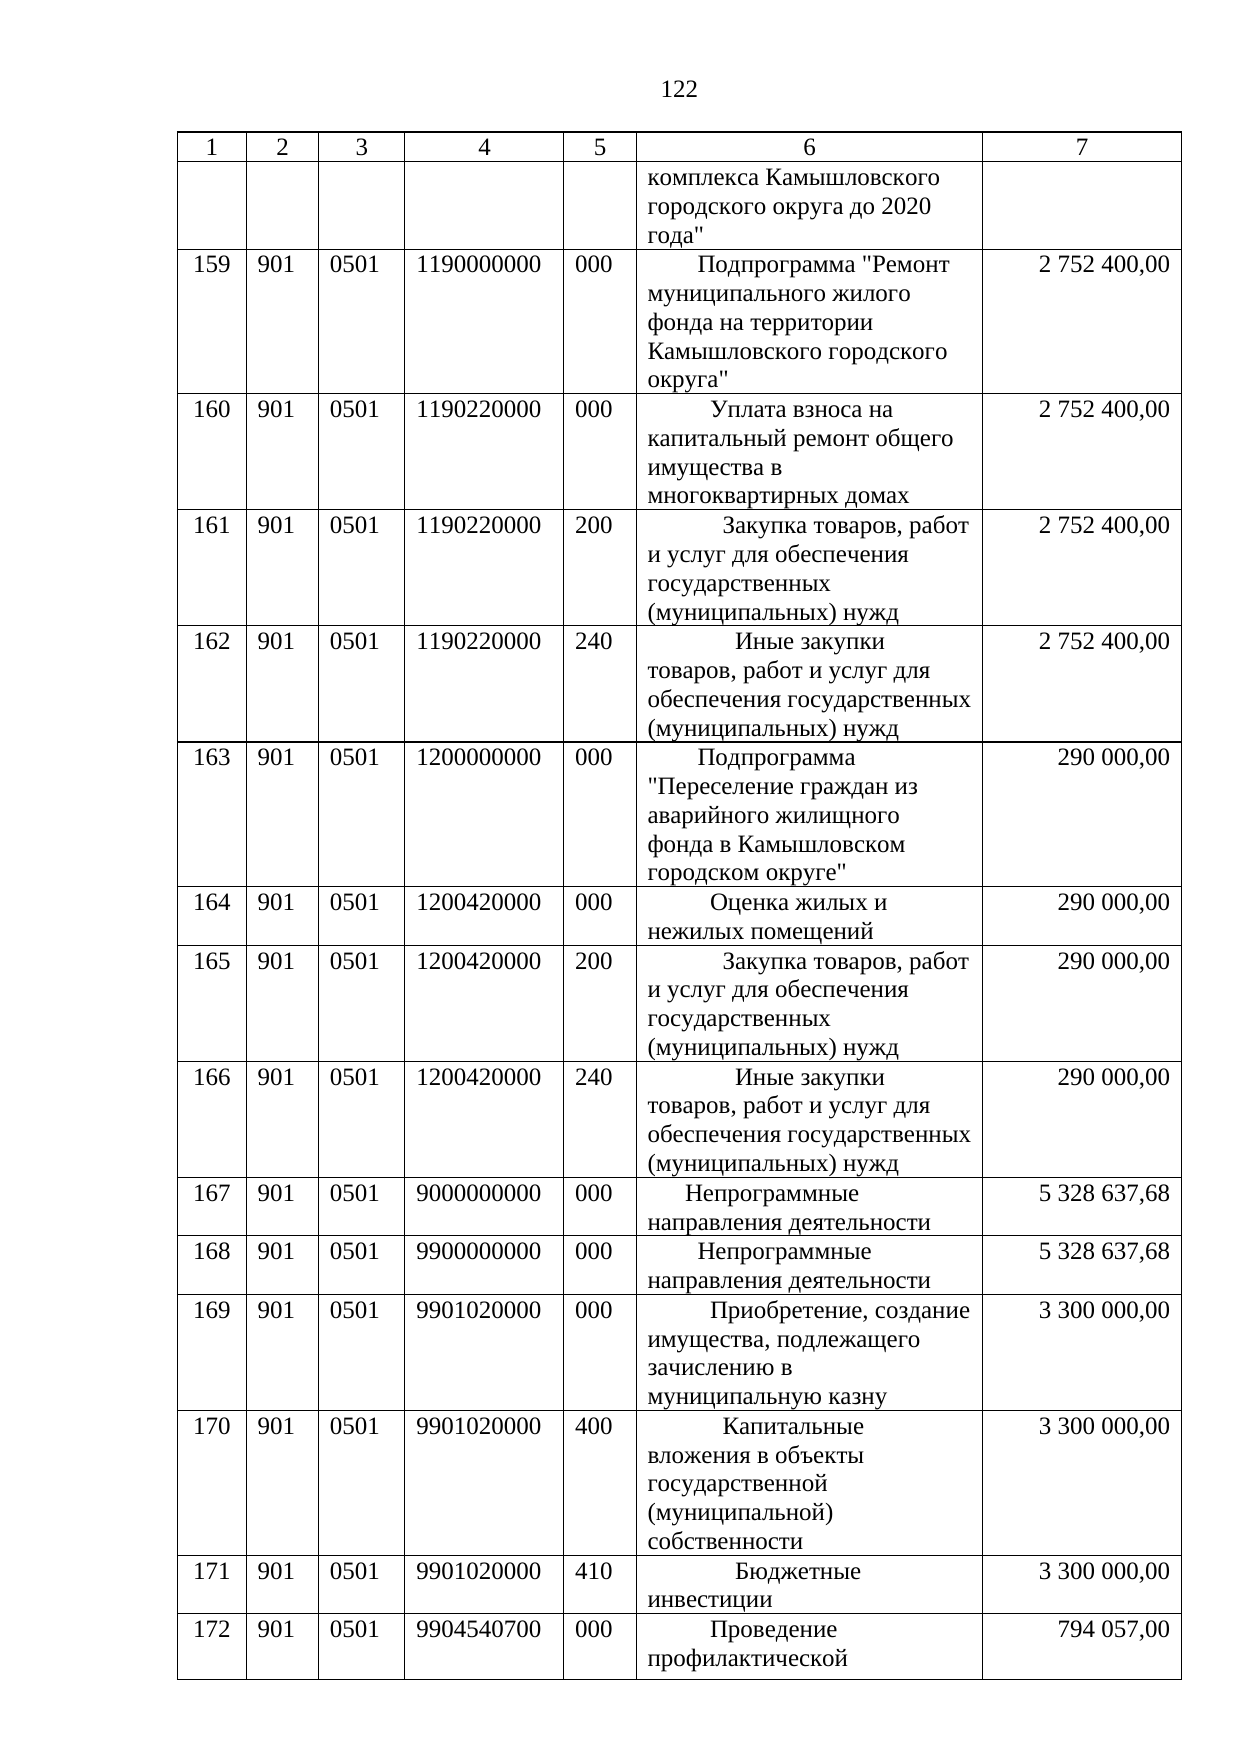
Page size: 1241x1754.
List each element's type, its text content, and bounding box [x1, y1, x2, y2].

table_cell 0501 [319, 250, 404, 393]
table_cell 1190220000 [405, 626, 563, 741]
table_header 3 [319, 133, 404, 161]
table_cell Уплата взноса на капитальный ремонт общего имущества в многоквартирных домах [637, 394, 982, 509]
table_cell 901 [247, 626, 318, 741]
table_cell 3 300 000,00 [983, 1295, 1181, 1410]
table_cell 901 [247, 1295, 318, 1410]
table_cell 290 000,00 [983, 743, 1181, 886]
table_cell 901 [247, 250, 318, 393]
table_header 4 [405, 133, 563, 161]
table_cell 169 [178, 1295, 246, 1410]
table_cell Подпрограмма "Ремонт муниципального жилого фонда на территории Камышловского городского округа" [637, 250, 982, 393]
table_cell 0501 [319, 626, 404, 741]
table_cell 901 [247, 1178, 318, 1235]
table_cell [983, 162, 1181, 248]
table_cell Приобретение, создание имущества, подлежащего зачислению в муниципальную казну [637, 1295, 982, 1410]
table_cell 0501 [319, 510, 404, 625]
table_cell 1200420000 [405, 887, 563, 945]
table_cell 240 [564, 1062, 636, 1177]
table_cell 166 [178, 1062, 246, 1177]
table_cell Иные закупки товаров, работ и услуг для обеспечения государственных (муниципальных) нужд [637, 1062, 982, 1177]
table_cell 901 [247, 887, 318, 945]
table_cell Капитальные вложения в объекты государственной (муниципальной) собственности [637, 1411, 982, 1555]
table_cell [178, 162, 246, 248]
table_cell 901 [247, 1614, 318, 1679]
table_header 6 [637, 133, 982, 161]
table_cell 160 [178, 394, 246, 509]
table_cell 1200000000 [405, 743, 563, 886]
table_cell [247, 162, 318, 248]
table_cell 0501 [319, 394, 404, 509]
table_cell 1200420000 [405, 946, 563, 1061]
table_cell Непрограммные направления деятельности [637, 1178, 982, 1235]
table_cell [405, 162, 563, 248]
table_cell Закупка товаров, работ и услуг для обеспечения государственных (муниципальных) нужд [637, 946, 982, 1061]
table_cell 901 [247, 743, 318, 886]
table_cell 200 [564, 946, 636, 1061]
table_cell 5 328 637,68 [983, 1178, 1181, 1235]
table_cell 901 [247, 1236, 318, 1294]
table_cell 0501 [319, 946, 404, 1061]
table_cell 0501 [319, 1236, 404, 1294]
table_cell Подпрограмма "Переселение граждан из аварийного жилищного фонда в Камышловском городском округе" [637, 743, 982, 886]
table_cell 901 [247, 1411, 318, 1555]
table_cell 400 [564, 1411, 636, 1555]
table_cell 0501 [319, 1556, 404, 1613]
table_cell 000 [564, 887, 636, 945]
table_cell 2 752 400,00 [983, 626, 1181, 741]
table_header 5 [564, 133, 636, 161]
table_cell 9904540700 [405, 1614, 563, 1679]
table_cell 1190220000 [405, 510, 563, 625]
table_cell 0501 [319, 1411, 404, 1555]
table_cell 240 [564, 626, 636, 741]
table_cell 3 300 000,00 [983, 1411, 1181, 1555]
table_cell 1190000000 [405, 250, 563, 393]
table_cell 0501 [319, 1178, 404, 1235]
table_header 1 [178, 133, 246, 161]
table_cell 161 [178, 510, 246, 625]
table_cell 901 [247, 510, 318, 625]
table_cell 901 [247, 394, 318, 509]
table_cell 9000000000 [405, 1178, 563, 1235]
table_cell 3 300 000,00 [983, 1556, 1181, 1613]
table_header 2 [247, 133, 318, 161]
table_cell 0501 [319, 1062, 404, 1177]
table_cell 290 000,00 [983, 887, 1181, 945]
table_cell 9901020000 [405, 1295, 563, 1410]
table_cell 164 [178, 887, 246, 945]
table_cell 000 [564, 394, 636, 509]
table_cell 163 [178, 743, 246, 886]
table_cell 901 [247, 1062, 318, 1177]
table_cell 2 752 400,00 [983, 394, 1181, 509]
table_cell 1190220000 [405, 394, 563, 509]
table_cell 410 [564, 1556, 636, 1613]
table_cell 2 752 400,00 [983, 510, 1181, 625]
table_cell 200 [564, 510, 636, 625]
table_cell 0501 [319, 743, 404, 886]
table_cell 165 [178, 946, 246, 1061]
table_cell Проведение профилактической [637, 1614, 982, 1679]
table_cell 9900000000 [405, 1236, 563, 1294]
table_cell 000 [564, 250, 636, 393]
table_cell 290 000,00 [983, 1062, 1181, 1177]
table_cell 168 [178, 1236, 246, 1294]
table_cell 162 [178, 626, 246, 741]
table_cell 000 [564, 743, 636, 886]
table_cell 290 000,00 [983, 946, 1181, 1061]
table_cell 170 [178, 1411, 246, 1555]
table_cell 1200420000 [405, 1062, 563, 1177]
table_cell 000 [564, 1236, 636, 1294]
table_cell 0501 [319, 887, 404, 945]
table_cell 901 [247, 1556, 318, 1613]
table_cell 901 [247, 946, 318, 1061]
table_cell 000 [564, 1178, 636, 1235]
table_cell 167 [178, 1178, 246, 1235]
table_cell [319, 162, 404, 248]
table_cell 171 [178, 1556, 246, 1613]
table_cell 5 328 637,68 [983, 1236, 1181, 1294]
table_cell Закупка товаров, работ и услуг для обеспечения государственных (муниципальных) нужд [637, 510, 982, 625]
table_cell 159 [178, 250, 246, 393]
table_cell 794 057,00 [983, 1614, 1181, 1679]
table_cell 172 [178, 1614, 246, 1679]
table_cell 0501 [319, 1614, 404, 1679]
table_cell 2 752 400,00 [983, 250, 1181, 393]
table_cell Иные закупки товаров, работ и услуг для обеспечения государственных (муниципальных) нужд [637, 626, 982, 741]
table_cell 000 [564, 1295, 636, 1410]
table_cell 0501 [319, 1295, 404, 1410]
table_cell комплекса Камышловского городского округа до 2020 года" [637, 162, 982, 248]
table_cell 9901020000 [405, 1556, 563, 1613]
table_cell 000 [564, 1614, 636, 1679]
table_cell [564, 162, 636, 248]
table_cell Оценка жилых и нежилых помещений [637, 887, 982, 945]
table_cell 9901020000 [405, 1411, 563, 1555]
table_cell Непрограммные направления деятельности [637, 1236, 982, 1294]
table_cell Бюджетные инвестиции [637, 1556, 982, 1613]
table_header 7 [983, 133, 1181, 161]
